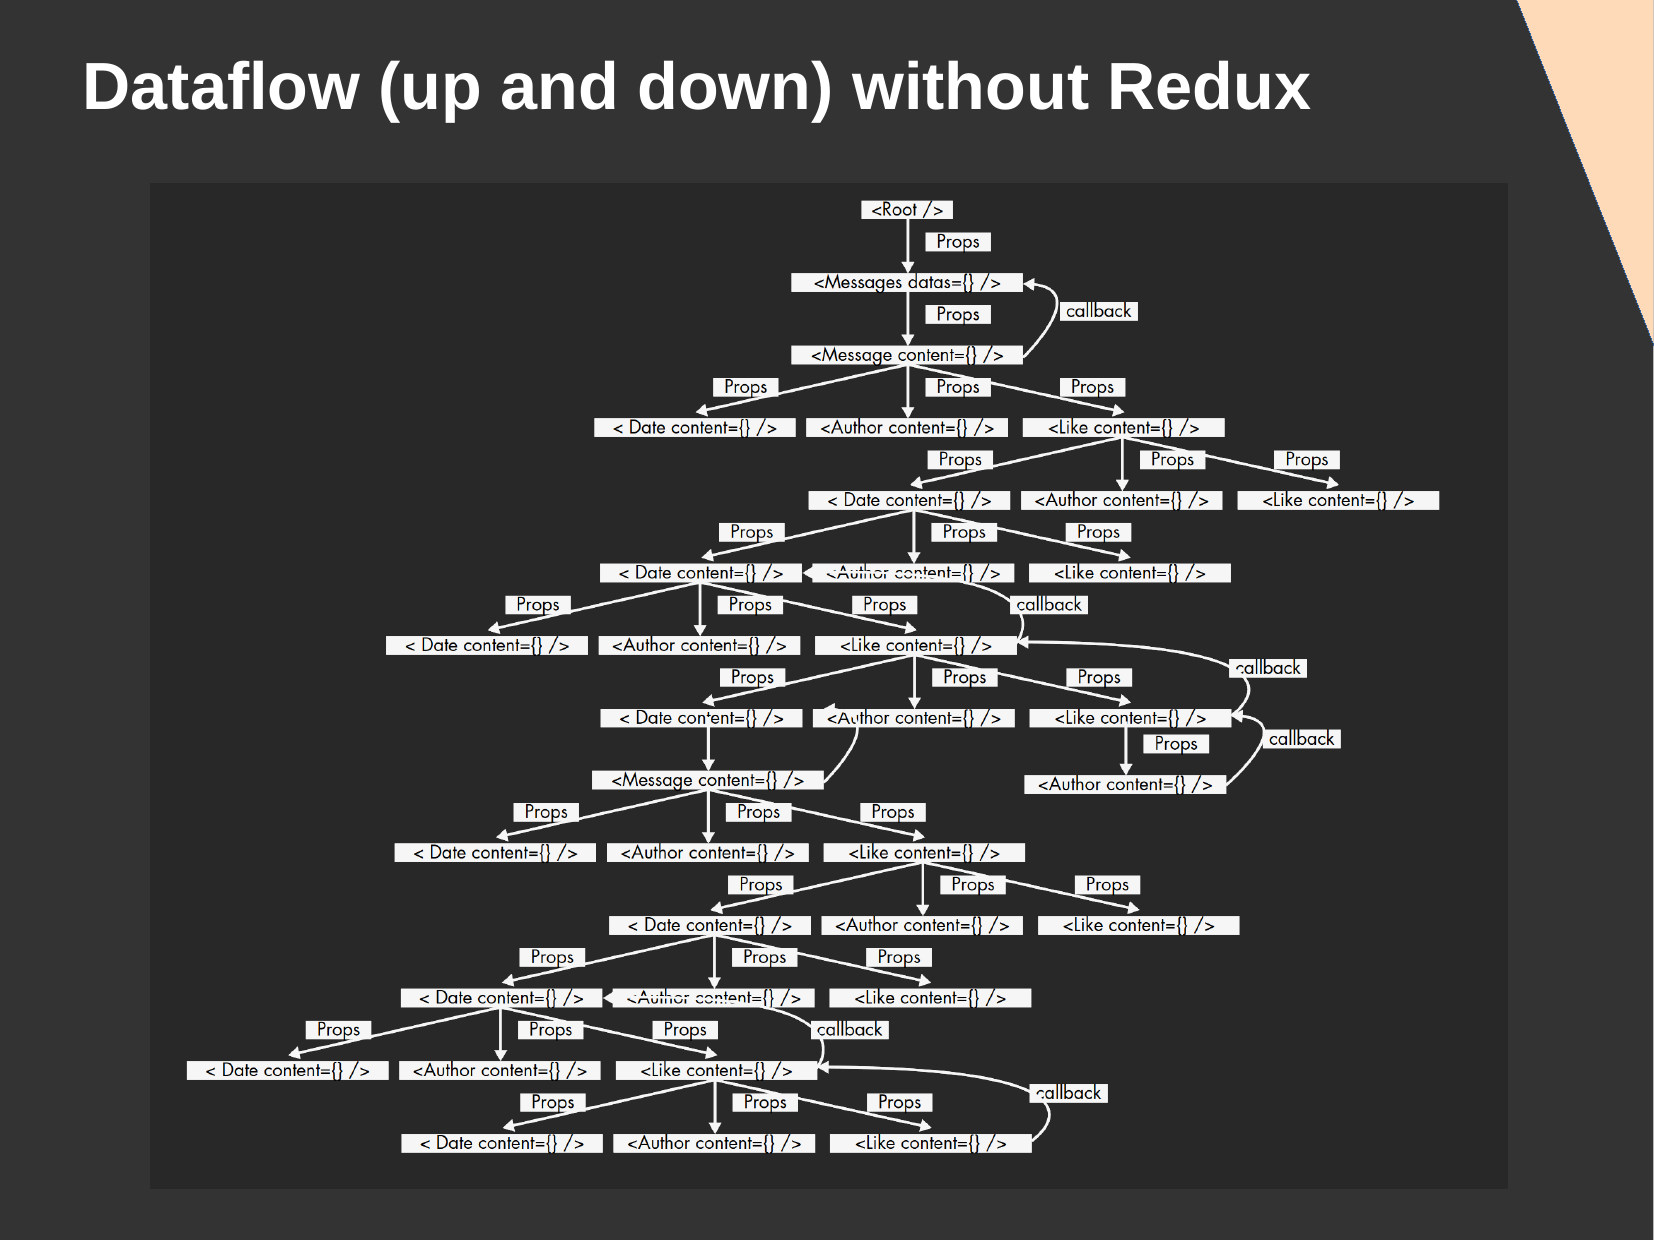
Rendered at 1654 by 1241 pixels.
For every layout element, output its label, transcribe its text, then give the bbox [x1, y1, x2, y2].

text_box [1516, 0, 1654, 346]
picture [150, 183, 1508, 1189]
title Dataflow (up and down) without Redux [82, 49, 1366, 199]
